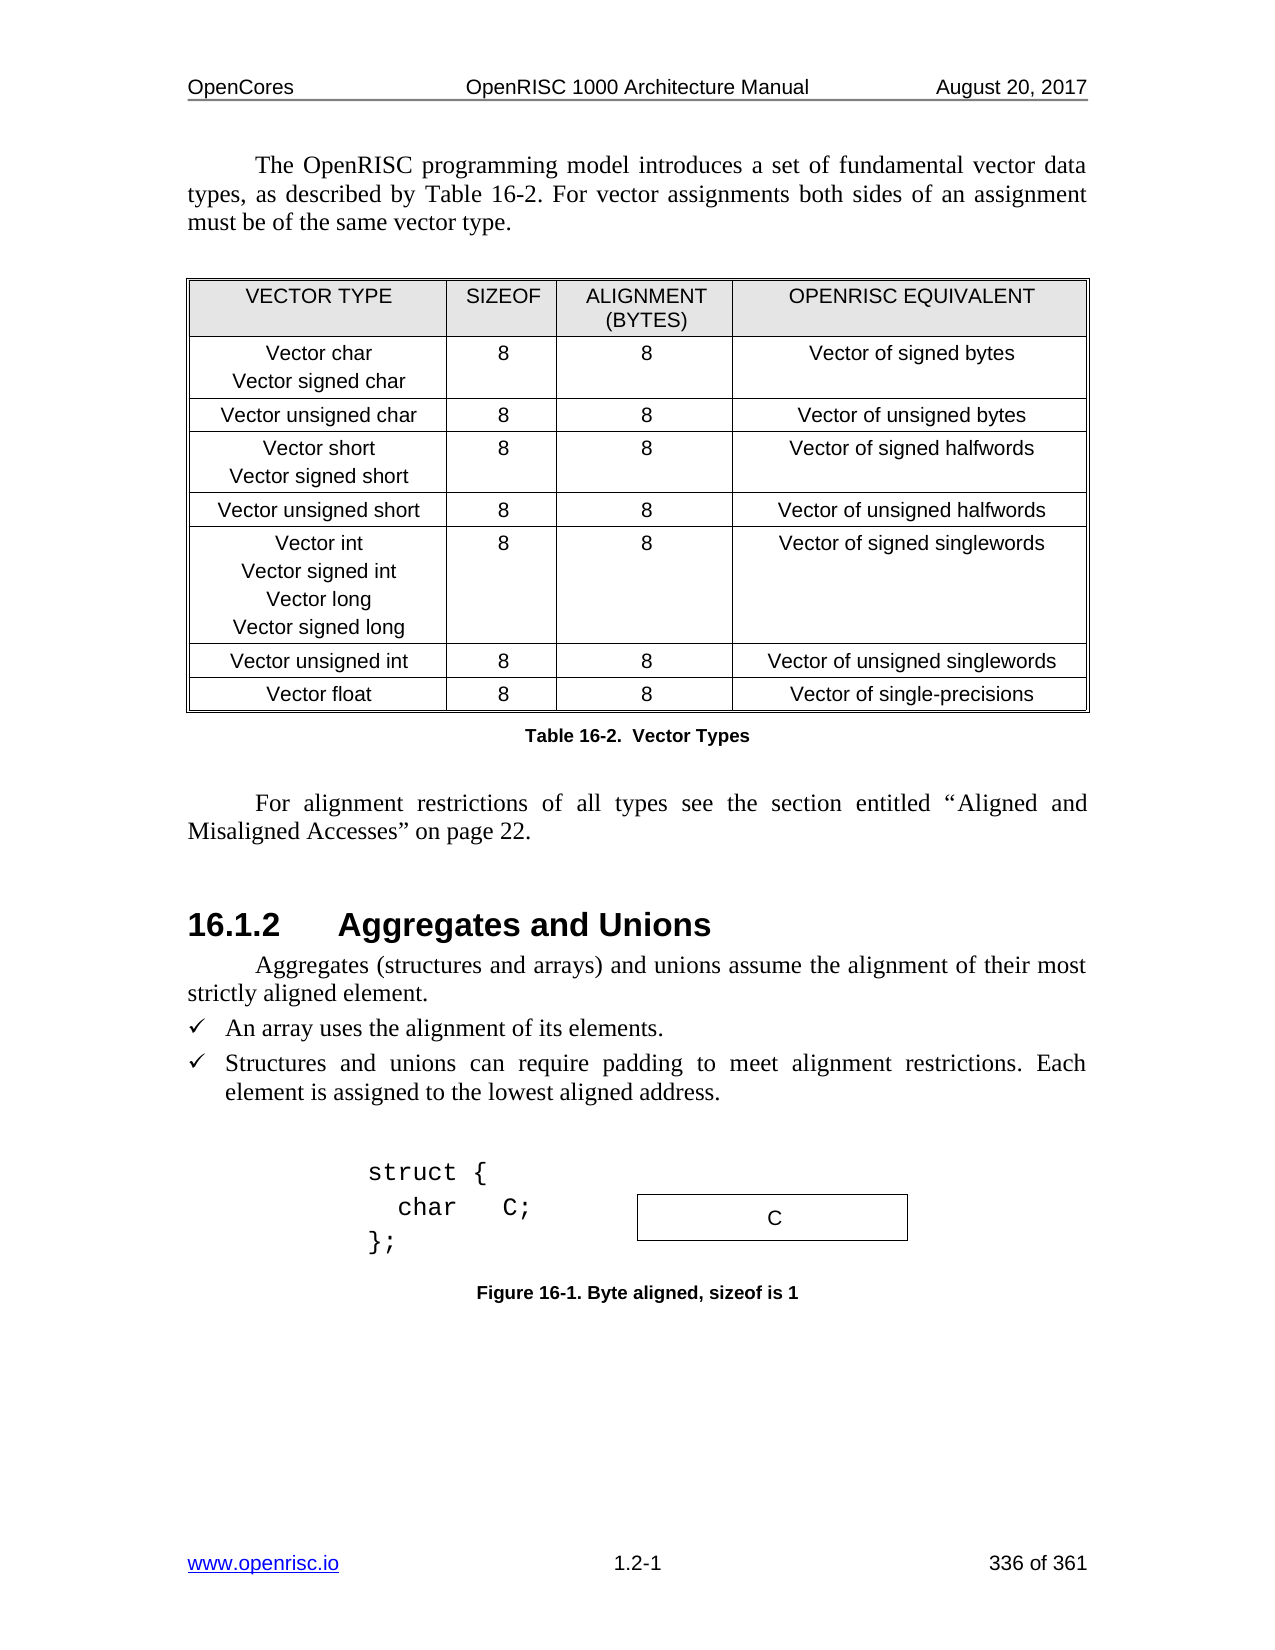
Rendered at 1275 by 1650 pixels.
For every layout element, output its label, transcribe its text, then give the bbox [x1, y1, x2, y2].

table_cell Vector short Vector signed short [190, 432, 446, 492]
table_header OPENRISC EQUIVALENT [733, 281, 1086, 336]
table_cell 8 [447, 527, 556, 643]
table_cell Vector of signed halfwords [733, 432, 1086, 492]
table_cell 8 [447, 432, 556, 492]
text char C; [367, 1194, 637, 1223]
table_header VECTOR TYPE [190, 281, 446, 336]
table_cell 8 [557, 399, 732, 431]
table_cell 8 [447, 399, 556, 431]
table_cell Vector unsigned char [190, 399, 446, 431]
table_header C [638, 1195, 907, 1240]
table_cell 8 [447, 337, 556, 397]
text The OpenRISC programming model introduces a set of fundamental vector data types, as described by Table 16-2. For vector assignments both sides of an assignment must be of the same vector type. [187, 150, 1087, 236]
table_header ALIGNMENT (BYTES) [557, 281, 732, 336]
table_cell Vector of unsigned bytes [733, 399, 1086, 431]
table_cell Vector of unsigned singlewords [733, 644, 1086, 677]
table_cell 8 [447, 678, 556, 710]
text Aggregates (structures and arrays) and unions assume the alignment of their most strictly aligned element. [187, 950, 1087, 1007]
text Figure 16-1. Byte aligned, sizeof is 1 [187, 1282, 1087, 1303]
list Structures and unions can require padding to meet alignment restrictions. Each element is assigned to the lowest aligned address. [187, 1048, 1087, 1106]
table_cell 8 [447, 644, 556, 677]
table_cell 8 [557, 644, 732, 677]
table_cell Vector of signed singlewords [733, 527, 1086, 643]
text Table 16-2. Vector Types [187, 725, 1087, 746]
subtitle Aggregates and Unions [187, 905, 1087, 943]
table_cell Vector of unsigned halfwords [733, 493, 1086, 526]
table_cell 8 [557, 678, 732, 710]
table_cell 8 [447, 493, 556, 526]
table_cell Vector of signed bytes [733, 337, 1086, 397]
table_cell Vector unsigned int [190, 644, 446, 677]
text For alignment restrictions of all types see the section entitled “Aligned and Misaligned Accesses” on page 20. [187, 788, 1087, 845]
text }; [367, 1229, 637, 1257]
table_cell 8 [557, 493, 732, 526]
table_cell 8 [557, 432, 732, 492]
text struct { [367, 1160, 637, 1188]
table_cell Vector float [190, 678, 446, 710]
table_cell 8 [557, 527, 732, 643]
table_cell Vector int Vector signed int Vector long Vector signed long [190, 527, 446, 643]
table_cell Vector unsigned short [190, 493, 446, 526]
table_cell Vector char Vector signed char [190, 337, 446, 397]
table_cell Vector of single-precisions [733, 678, 1086, 710]
table_cell 8 [557, 337, 732, 397]
table_header SIZEOF [447, 281, 556, 336]
list An array uses the alignment of its elements. [187, 1013, 1087, 1042]
